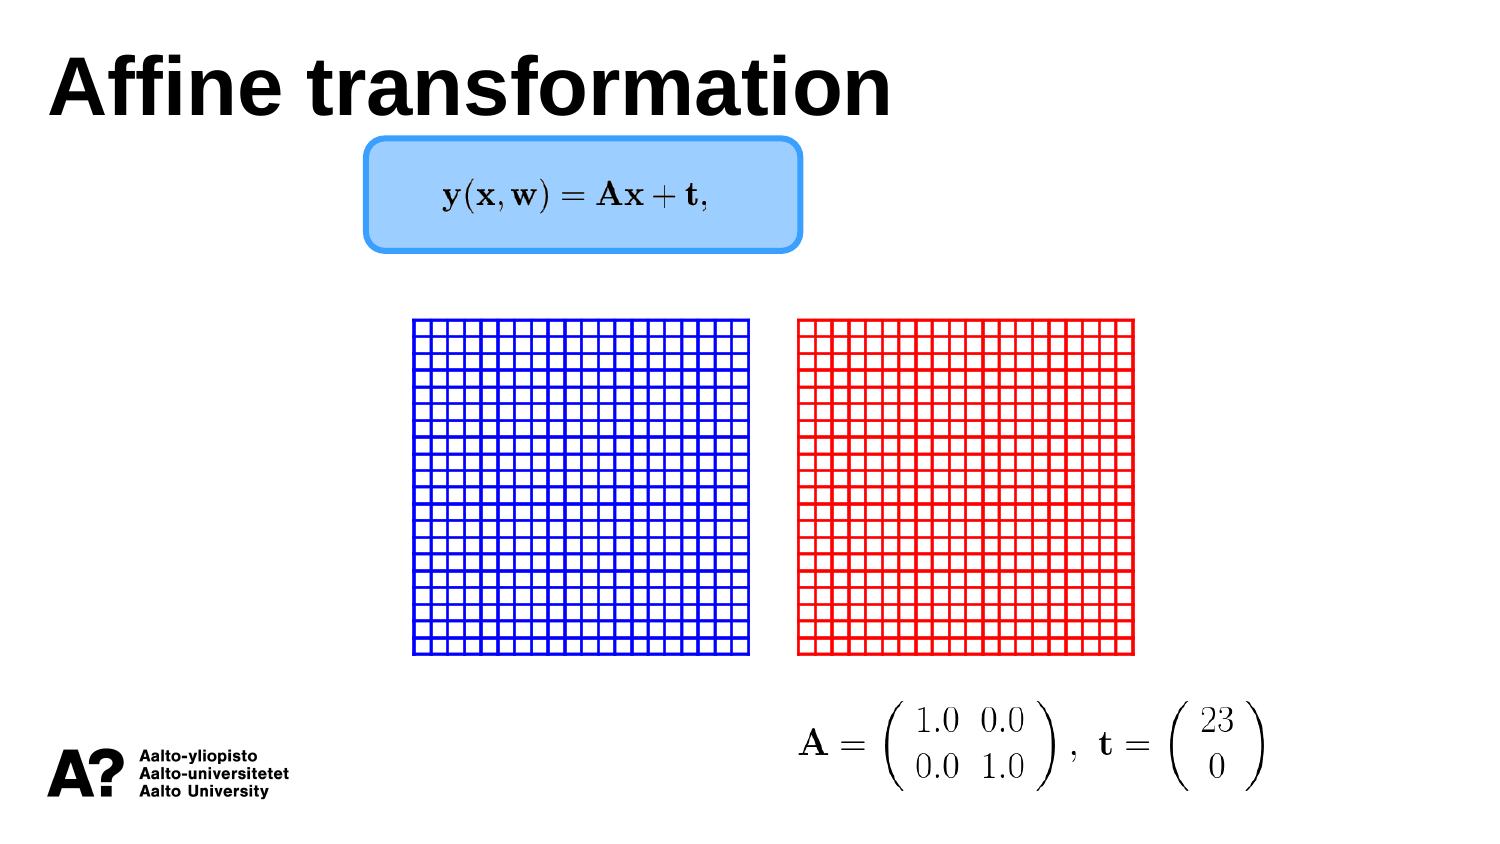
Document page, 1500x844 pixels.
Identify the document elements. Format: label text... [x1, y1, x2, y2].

picture [0, 702, 337, 844]
picture [436, 165, 706, 243]
text_box [365, 138, 801, 251]
list Affine transformation [47, 32, 1442, 197]
picture [363, 288, 1287, 805]
